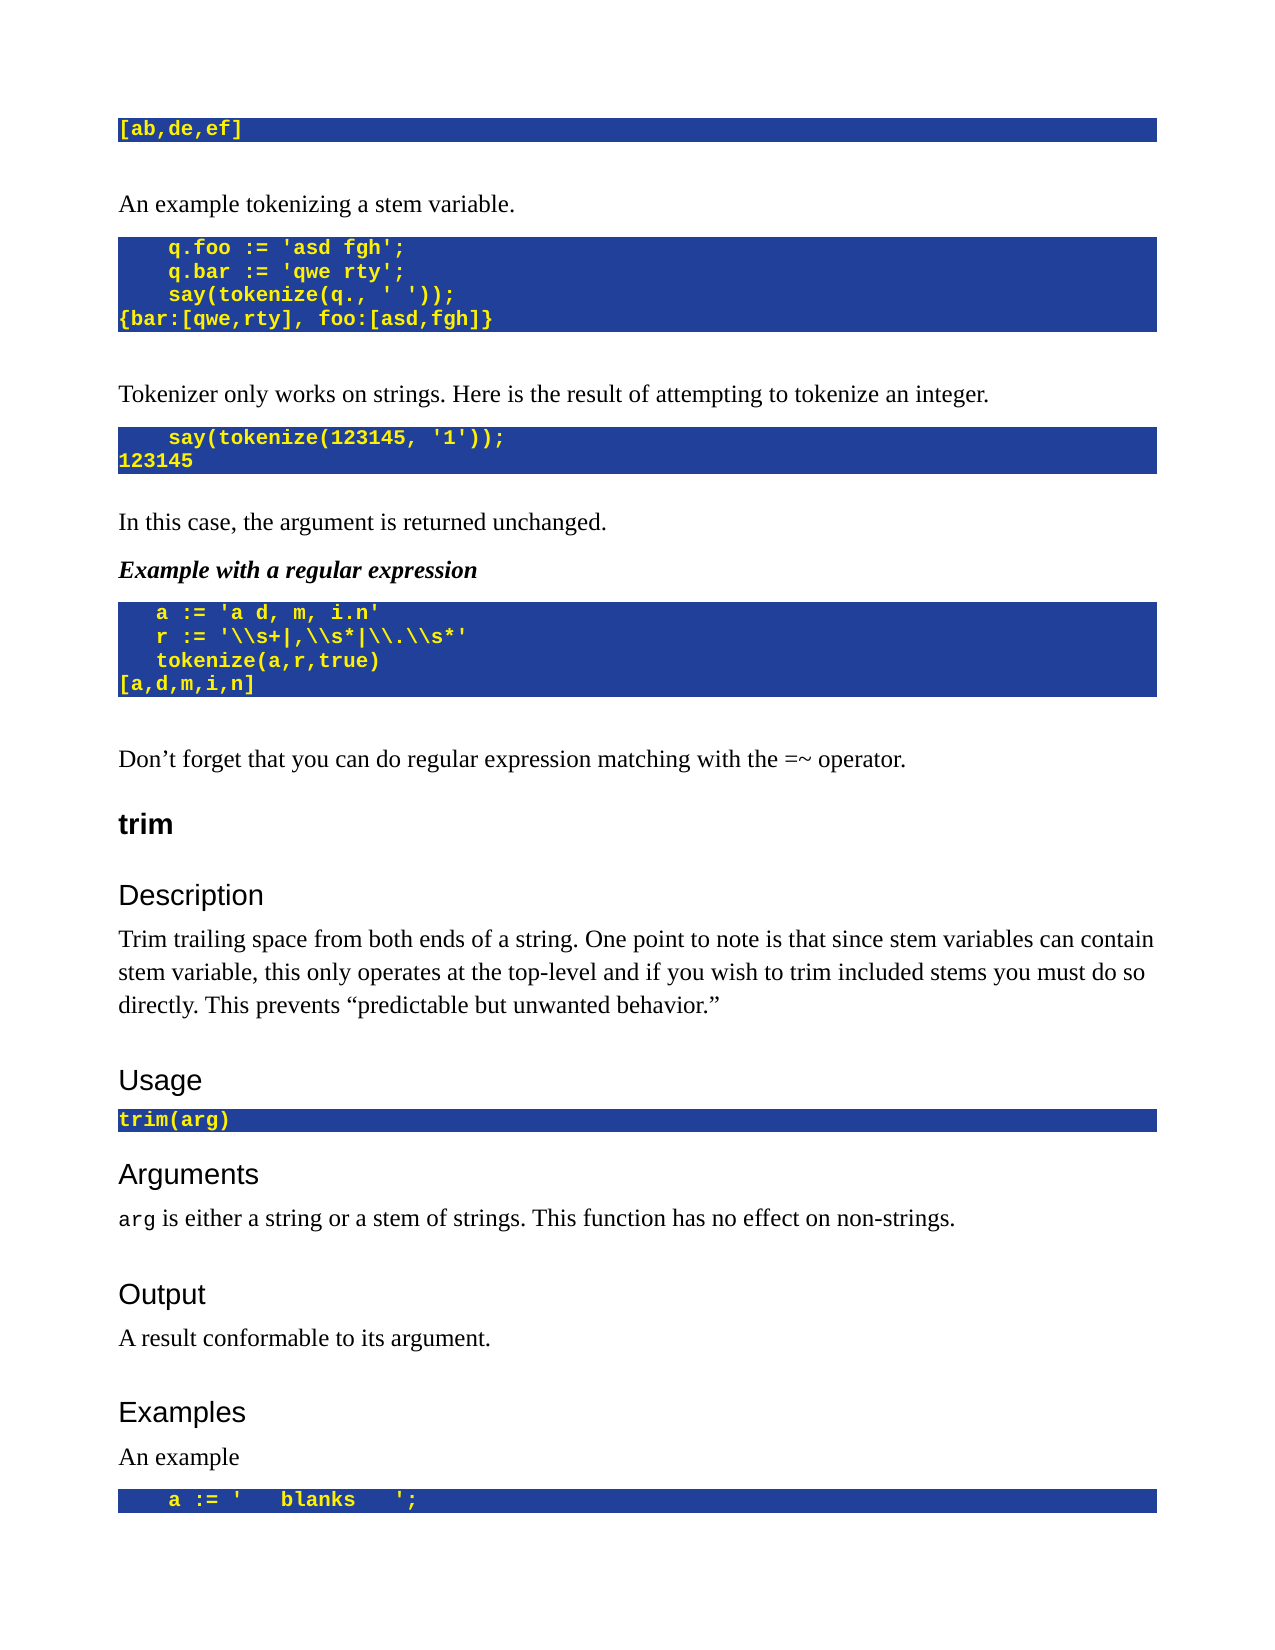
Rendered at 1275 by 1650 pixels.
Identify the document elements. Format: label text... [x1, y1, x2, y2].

subtitle Arguments [118, 1157, 1157, 1191]
text tokenize(a,r,true) [118, 649, 1157, 673]
text An example tokenizing a stem variable. [118, 189, 1157, 218]
text Tokenizer only works on strings. Here is the result of attempting to tokenize an integer. [118, 379, 1157, 408]
text a := 'a d, m, i.n' [118, 602, 1157, 626]
subtitle Output [118, 1277, 1157, 1310]
text {bar:[qwe,rty], foo:[asd,fgh]} [118, 308, 1157, 332]
text Don’t forget that you can do regular expression matching with the =~ operator. [118, 744, 1157, 773]
text say(tokenize(123145, '1')); [118, 427, 1157, 450]
text A result conformable to its argument. [118, 1323, 1157, 1352]
text q.foo := 'asd fgh'; [118, 237, 1157, 261]
text An example [118, 1442, 1157, 1470]
text say(tokenize(q., ' ')); [118, 284, 1157, 308]
text r := '\\s+|,\\s*|\\.\\s*' [118, 626, 1157, 649]
text In this case, the argument is returned unchanged. [118, 474, 1157, 536]
subtitle Description [118, 878, 1157, 911]
subtitle Usage [118, 1063, 1157, 1096]
text trim(arg) [118, 1109, 1157, 1132]
text a := ' blanks '; [118, 1489, 1157, 1513]
text arg is either a string or a stem of strings. This function has no effect on non-strings. [118, 1203, 1157, 1233]
text 123145 [118, 450, 1157, 474]
text Example with a regular expression [118, 555, 1157, 583]
text Trim trailing space from both ends of a string. One point to note is that since stem variables can contain stem variable, this only operates at the top-level and if you wish to trim included stems you must do so directly. This prevents “predictable but unwanted behavior.” [118, 924, 1157, 1019]
subtitle Examples [118, 1396, 1157, 1429]
text q.bar := 'qwe rty'; [118, 261, 1157, 284]
subtitle trim [118, 807, 1157, 840]
text [ab,de,ef] [118, 118, 1157, 142]
text [a,d,m,i,n] [118, 673, 1157, 697]
